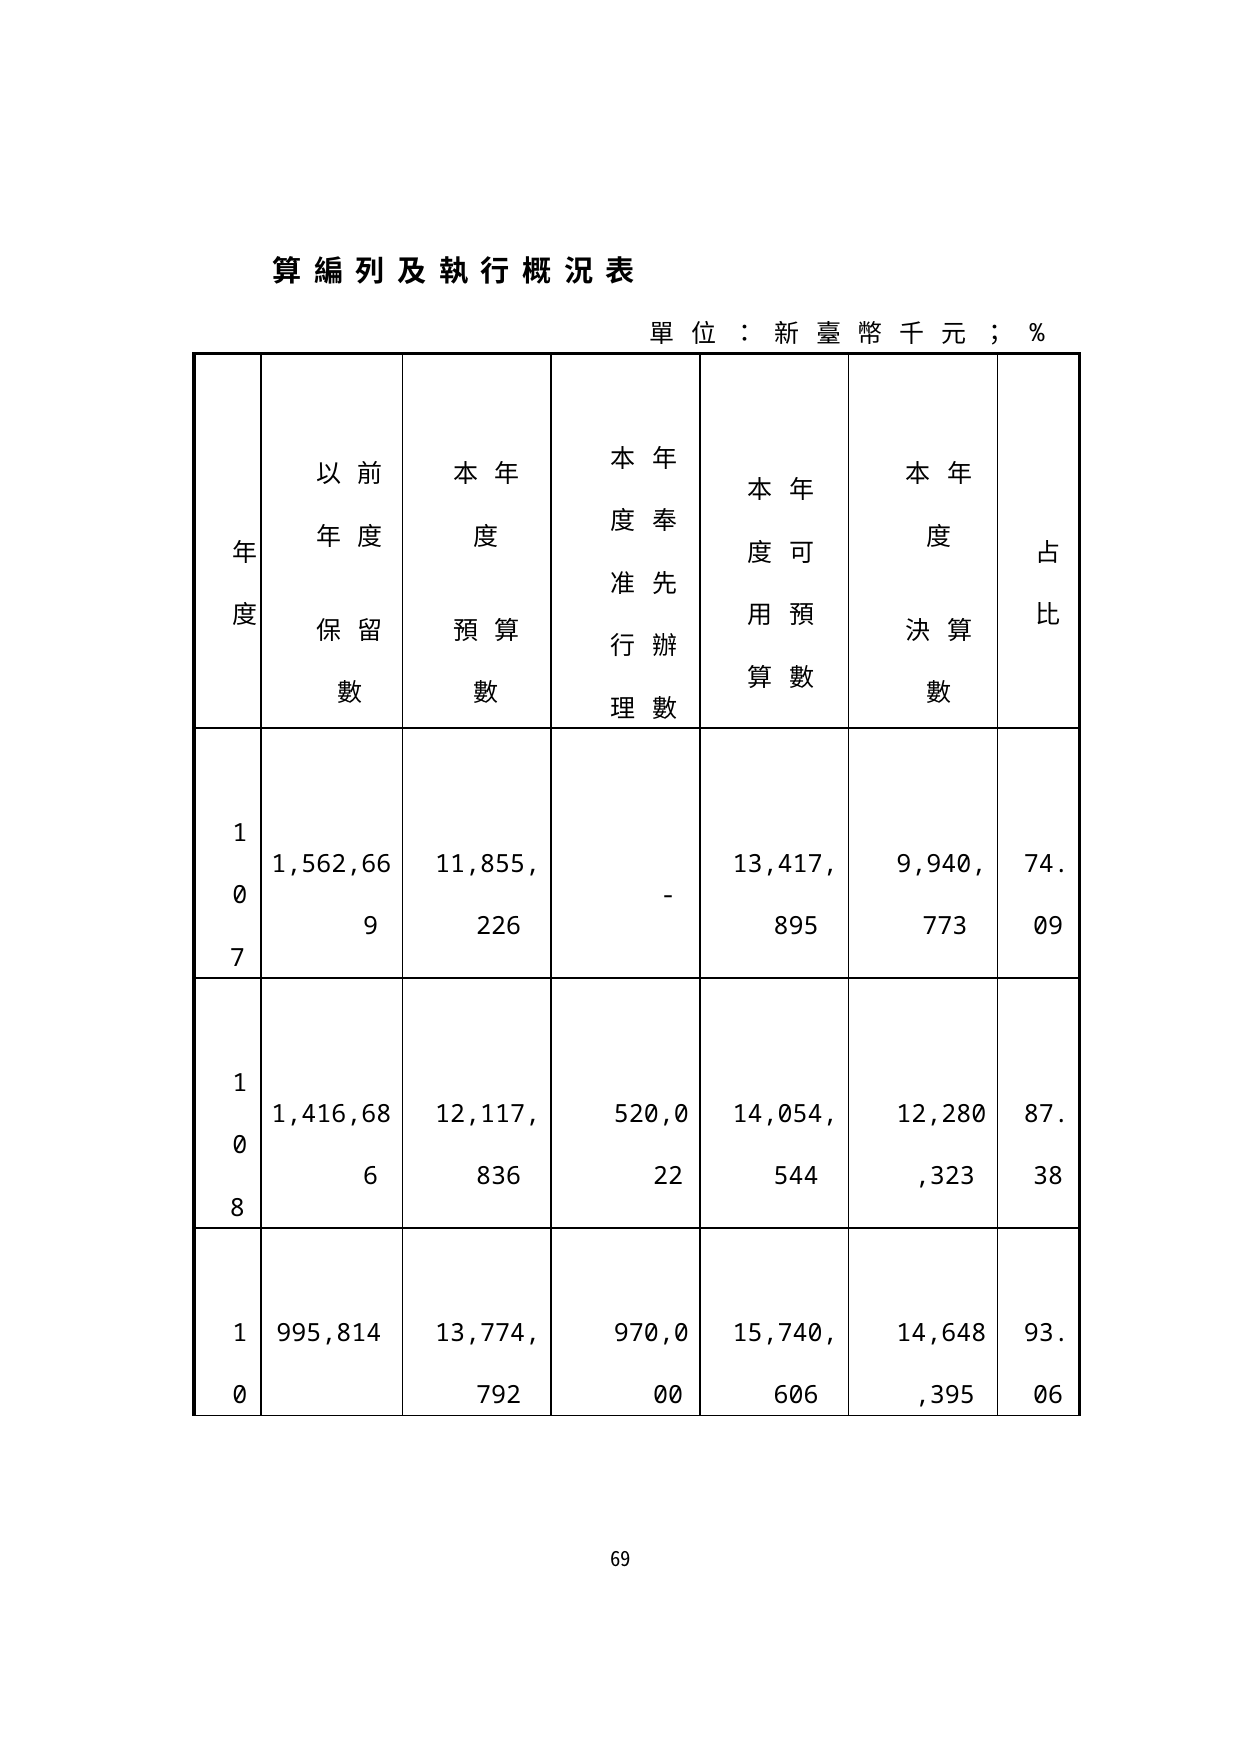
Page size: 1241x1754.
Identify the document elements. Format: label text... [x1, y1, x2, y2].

table_cell 970,000 [552, 1229, 699, 1415]
table_header 本年度 預算數 [403, 355, 550, 727]
table_header 以前年度 保留數 [262, 355, 402, 727]
text 算編列及執行概況表 [183, 227, 1058, 290]
table_cell 107 [196, 729, 260, 977]
table_cell 1,416,686 [262, 979, 402, 1227]
table_cell 13,774,792 [403, 1229, 550, 1415]
table_cell 9,940,773 [849, 729, 997, 977]
text 單位：新臺幣千元；% [183, 290, 1058, 352]
table_cell 11,855,226 [403, 729, 550, 977]
table_cell 74.09 [998, 729, 1078, 977]
table_cell 15,740,606 [701, 1229, 848, 1415]
table_cell 93.06 [998, 1229, 1078, 1415]
table_header 本年度奉准先行辦理數 [552, 355, 699, 727]
table_header 本年度可用預算數 [701, 355, 848, 727]
table_header 占比 [998, 355, 1078, 727]
table_cell 13,417,895 [701, 729, 848, 977]
table_header 本年度 決算數 [849, 355, 997, 727]
table_cell 14,648,395 [849, 1229, 997, 1415]
table_cell 14,054,544 [701, 979, 848, 1227]
table_cell 12,280,323 [849, 979, 997, 1227]
table_cell 995,814 [262, 1229, 402, 1415]
table_cell - [552, 729, 699, 977]
table_cell 87.38 [998, 979, 1078, 1227]
table_cell 108 [196, 979, 260, 1227]
table_cell 1,562,669 [262, 729, 402, 977]
table_header 年度 [196, 355, 260, 727]
table_cell 12,117,836 [403, 979, 550, 1227]
table_cell 10 [196, 1229, 260, 1415]
table_cell 520,022 [552, 979, 699, 1227]
